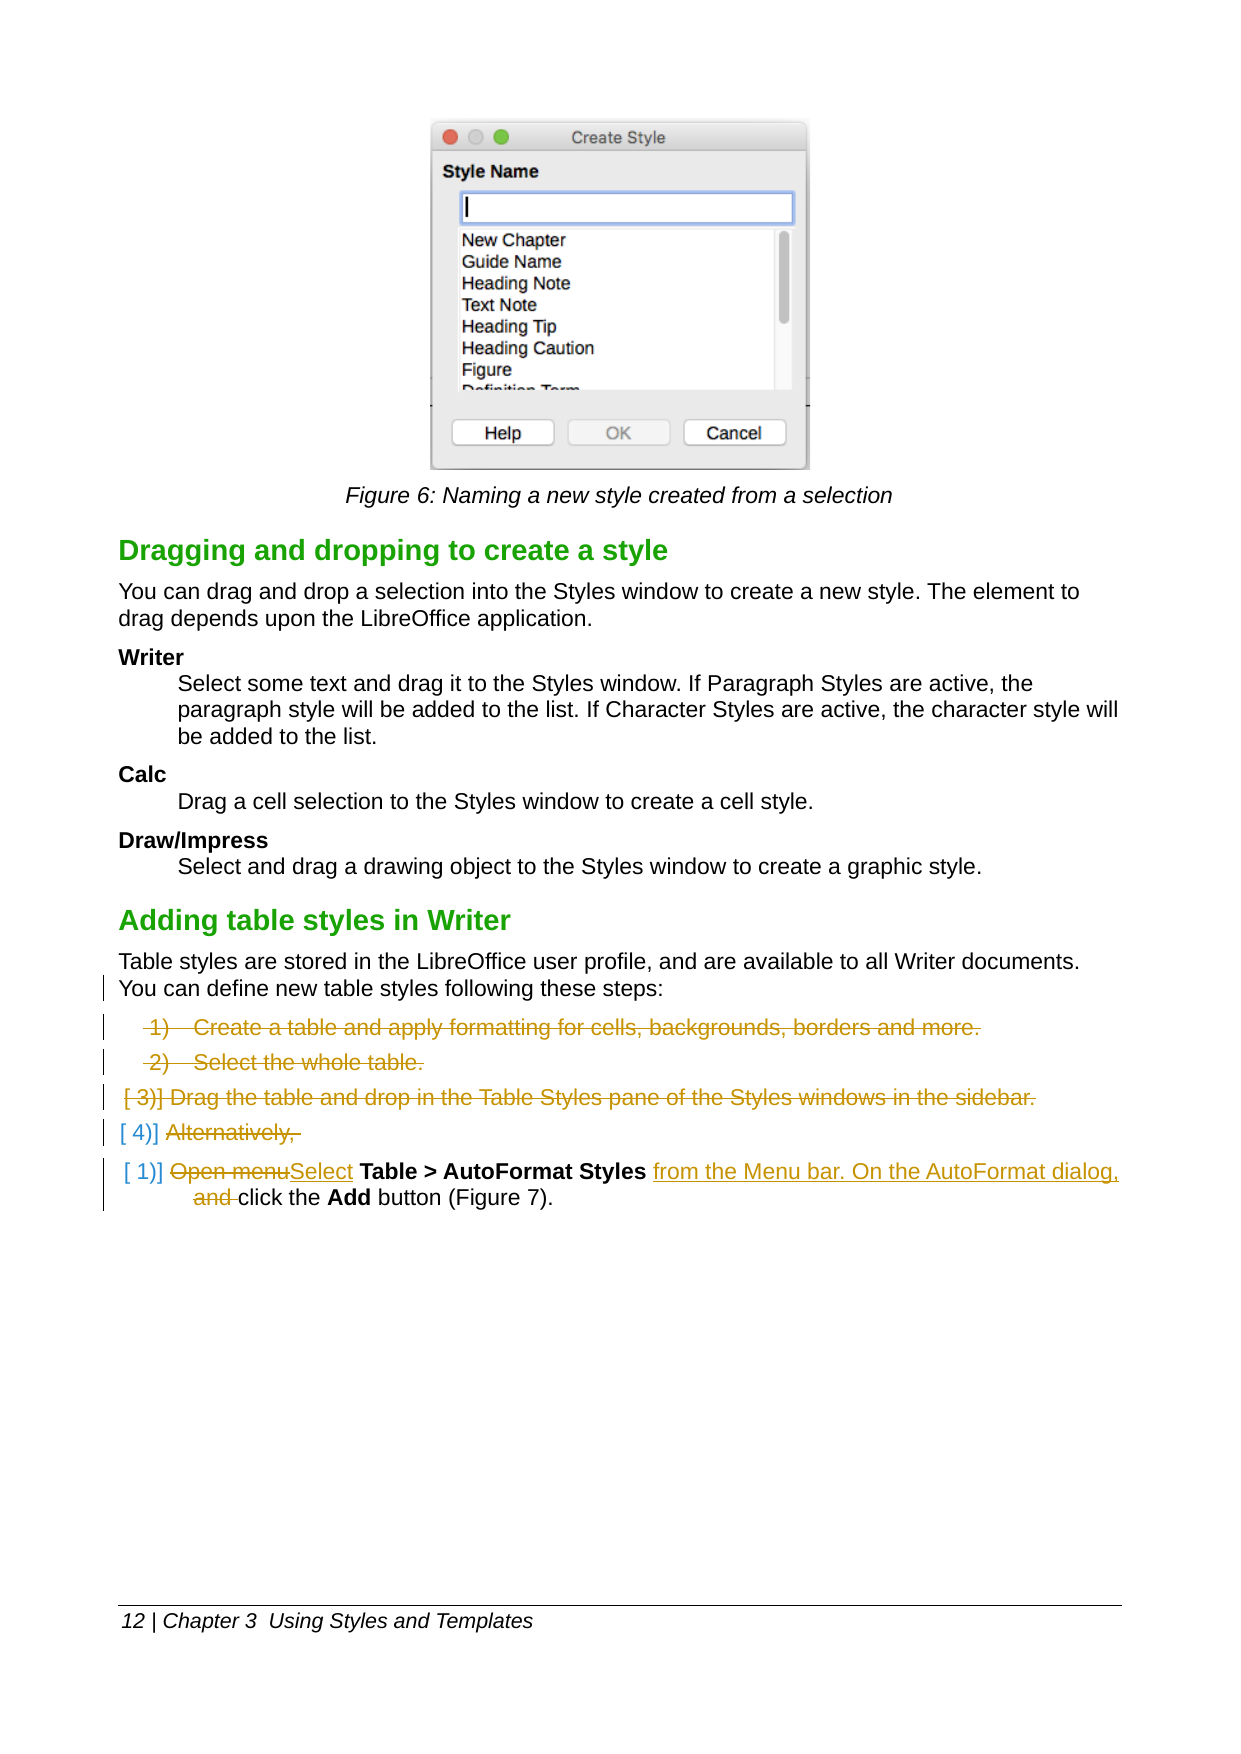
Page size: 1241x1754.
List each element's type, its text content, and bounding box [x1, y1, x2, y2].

picture [430, 118, 811, 470]
text Draw/Impress [118, 827, 1122, 853]
text Figure 6: Naming a new style created from a selection [329, 482, 911, 508]
list Select Table > AutoFormat Styles from the Menu bar. On the AutoFormat dialog, click the Add button (Figure 7). [169, 1158, 1122, 1211]
text Table styles are stored in the LibreOffice user profile, and are available to all Writer documents. You can define new table styles following these steps: [118, 948, 1122, 1001]
text Select some text and drag it to the Styles window. If Paragraph Styles are active, the paragraph style will be added to the list. If Character Styles are active, the character style will be added to the list. [177, 670, 1122, 749]
text Writer [118, 643, 1122, 670]
text You can drag and drop a selection into the Styles window to create a new style. The element to drag depends upon the LibreOffice application. [118, 578, 1122, 631]
text Calc [118, 761, 1122, 788]
text Drag a cell selection to the Styles window to create a cell style. [177, 788, 1122, 814]
subtitle Dragging and dropping to create a style [118, 533, 1122, 567]
subtitle Adding table styles in Writer [118, 903, 1122, 937]
text Select and drag a drawing object to the Styles window to create a graphic style. [177, 853, 1122, 879]
